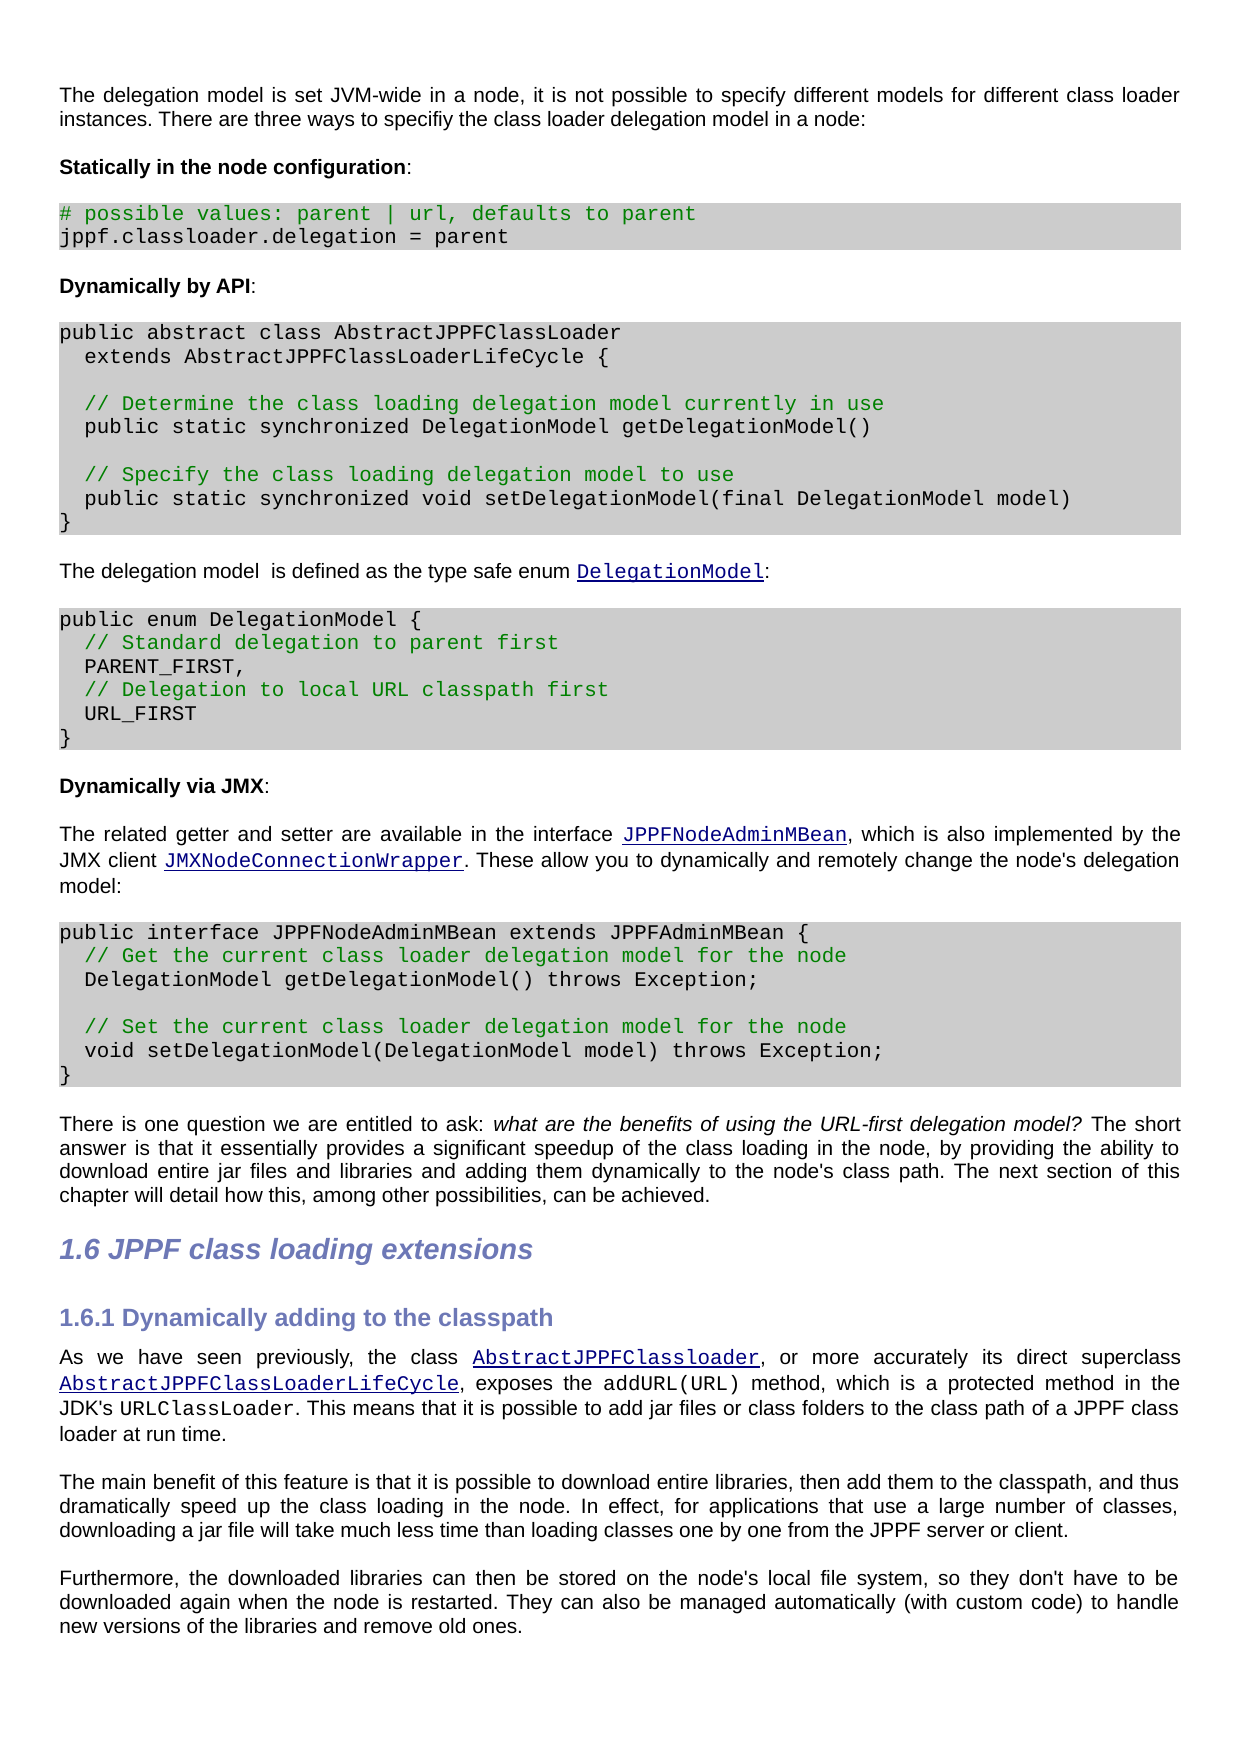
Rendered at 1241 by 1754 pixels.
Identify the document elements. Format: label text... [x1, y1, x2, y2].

subtitle Dynamically adding to the classpath [59, 1303, 1181, 1332]
text URL_FIRST [59, 703, 1181, 727]
text // Delegation to local URL classpath first [59, 679, 1181, 703]
text } [59, 511, 1181, 535]
text } [59, 727, 1181, 750]
text public interface JPPFNodeAdminMBean extends JPPFAdminMBean { [59, 922, 1181, 946]
text // Set the current class loader delegation model for the node [59, 1016, 1181, 1040]
text extends AbstractJPPFClassLoaderLifeCycle { [59, 346, 1181, 369]
text public static synchronized DelegationModel getDelegationModel() [59, 417, 1181, 440]
text void setDelegationModel(DelegationModel model) throws Exception; [59, 1040, 1181, 1064]
text // Get the current class loader delegation model for the node [59, 946, 1181, 969]
text Dynamically by API: [59, 274, 1181, 298]
text Statically in the node configuration: [59, 155, 1181, 179]
text public static synchronized void setDelegationModel(final DelegationModel model) [59, 487, 1181, 511]
text // Determine the class loading delegation model currently in use [59, 393, 1181, 417]
subtitle JPPF class loading extensions [59, 1232, 1181, 1266]
text Dynamically via JMX: [59, 774, 1181, 798]
text The delegation model is defined as the type safe enum DelegationModel: [59, 559, 1181, 584]
text public abstract class AbstractJPPFClassLoader [59, 322, 1181, 346]
text jppf.classloader.delegation = parent [59, 226, 1181, 250]
text The related getter and setter are available in the interface JPPFNodeAdminMBean, which is also implemented by the JMX client JMXNodeConnectionWrapper. These allow you to dynamically and remotely change the node's delegation model: [59, 822, 1181, 898]
text Furthermore, the downloaded libraries can then be stored on the node's local file system, so they don't have to be downloaded again when the node is restarted. They can also be managed automatically (with custom code) to handle new versions of the libraries and remove old ones. [59, 1566, 1181, 1638]
text public enum DelegationModel { [59, 608, 1181, 632]
text PARENT_FIRST, [59, 656, 1181, 679]
text // Standard delegation to parent first [59, 632, 1181, 656]
text DelegationModel getDelegationModel() throws Exception; [59, 969, 1181, 993]
text There is one question we are entitled to ask: what are the benefits of using the URL-first delegation model? The short answer is that it essentially provides a significant speedup of the class loading in the node, by providing the ability to download entire jar files and libraries and adding them dynamically to the node's class path. The next section of this chapter will detail how this, among other possibilities, can be achieved. [59, 1111, 1181, 1207]
text The main benefit of this feature is that it is possible to download entire libraries, then add them to the classpath, and thus dramatically speed up the class loading in the node. In effect, for applications that use a large number of classes, downloading a jar file will take much less time than loading classes one by one from the JPPF server or client. [59, 1470, 1181, 1542]
text The delegation model is set JVM-wide in a node, it is not possible to specify different models for different class loader instances. There are three ways to specifiy the class loader delegation model in a node: [59, 83, 1181, 131]
text As we have seen previously, the class AbstractJPPFClassloader, or more accurately its direct superclass AbstractJPPFClassLoaderLifeCycle, exposes the addURL(URL) method, which is a protected method in the JDK's URLClassLoader. This means that it is possible to add jar files or class folders to the class path of a JPPF class loader at run time. [59, 1344, 1181, 1446]
text # possible values: parent | url, defaults to parent [59, 203, 1181, 226]
text } [59, 1064, 1181, 1087]
text // Specify the class loading delegation model to use [59, 464, 1181, 487]
